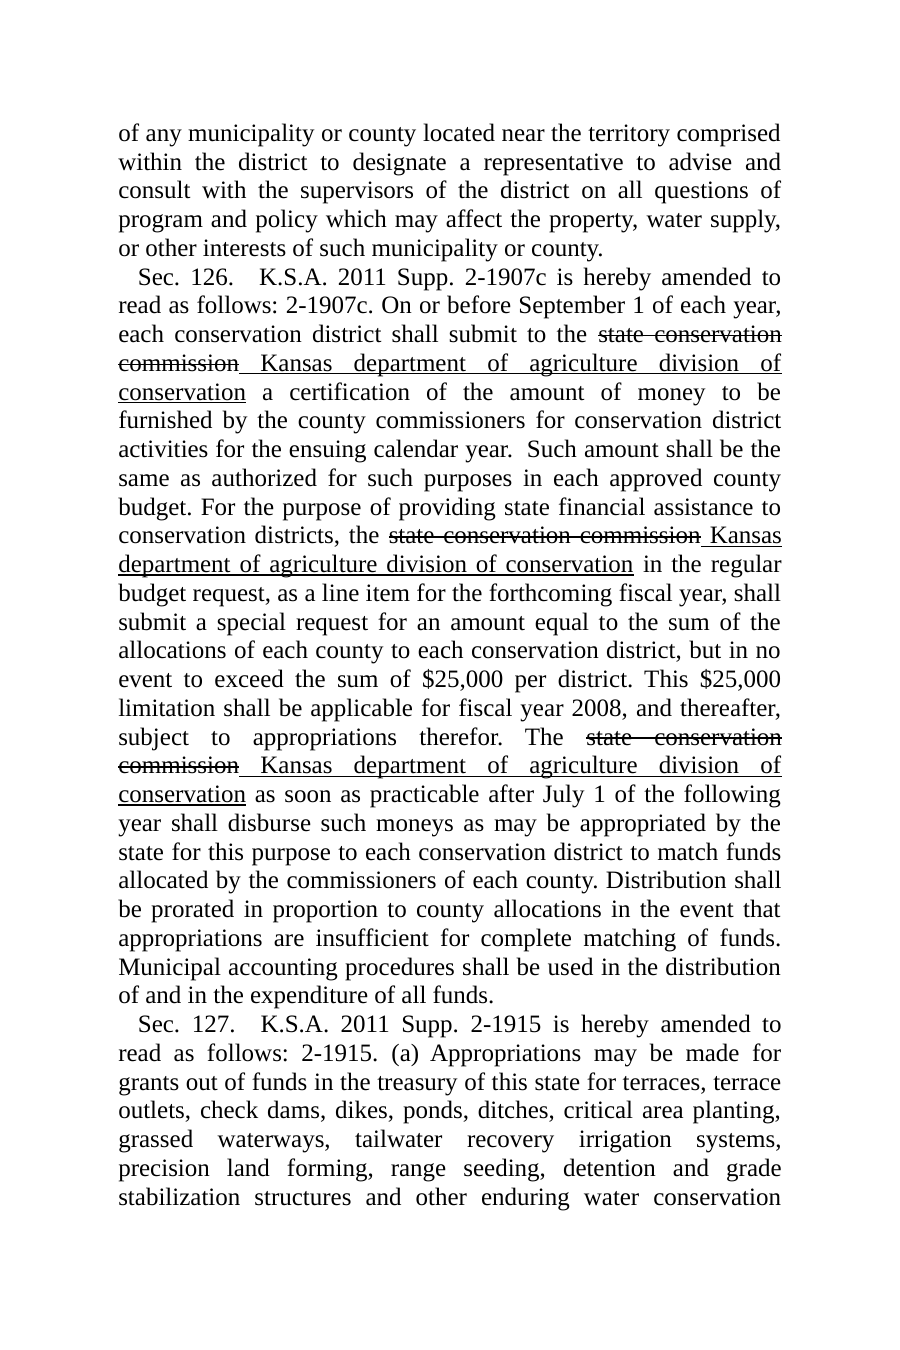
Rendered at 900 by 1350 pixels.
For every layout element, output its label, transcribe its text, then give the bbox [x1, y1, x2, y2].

text Sec. 127. K.S.A. 2011 Supp. 2-1915 is hereby amended to read as follows: 2-1915. (a) Appropriations may be made for grants out of funds in the treasury of this state for terraces, terrace outlets, check dams, dikes, ponds, ditches, critical area planting, grassed waterways, tailwater recovery irrigation systems, precision land forming, range seeding, detention and grade stabilization structures and other enduring water conservation [118, 1009, 782, 1211]
text Sec. 126. K.S.A. 2011 Supp. 2-1907c is hereby amended to read as follows: 2-1907c. On or before September 1 of each year, each conservation district shall submit to the state conservation commission Kansas department of agriculture division of conservation a certification of the amount of money to be furnished by the county commissioners for conservation district activities for the ensuing calendar year. Such amount shall be the same as authorized for such purposes in each approved county budget. For the purpose of providing state financial assistance to conservation districts, the state conservation commission Kansas department of agriculture division of conservation in the regular budget request, as a line item for the forthcoming fiscal year, shall submit a special request for an amount equal to the sum of the allocations of each county to each conservation district, but in no event to exceed the sum of $25,000 per district. This $25,000 limitation shall be applicable for fiscal year 2008, and thereafter, subject to appropriations therefor. The state conservation commission Kansas department of agriculture division of conservation as soon as practicable after July 1 of the following year shall disburse such moneys as may be appropriated by the state for this purpose to each conservation district to match funds allocated by the commissioners of each county. Distribution shall be prorated in proportion to county allocations in the event that appropriations are insufficient for complete matching of funds. Municipal accounting procedures shall be used in the distribution of and in the expenditure of all funds. [118, 262, 782, 1009]
text of any municipality or county located near the territory comprised within the district to designate a representative to advise and consult with the supervisors of the district on all questions of program and policy which may affect the property, water supply, or other interests of such municipality or county. [118, 118, 782, 262]
